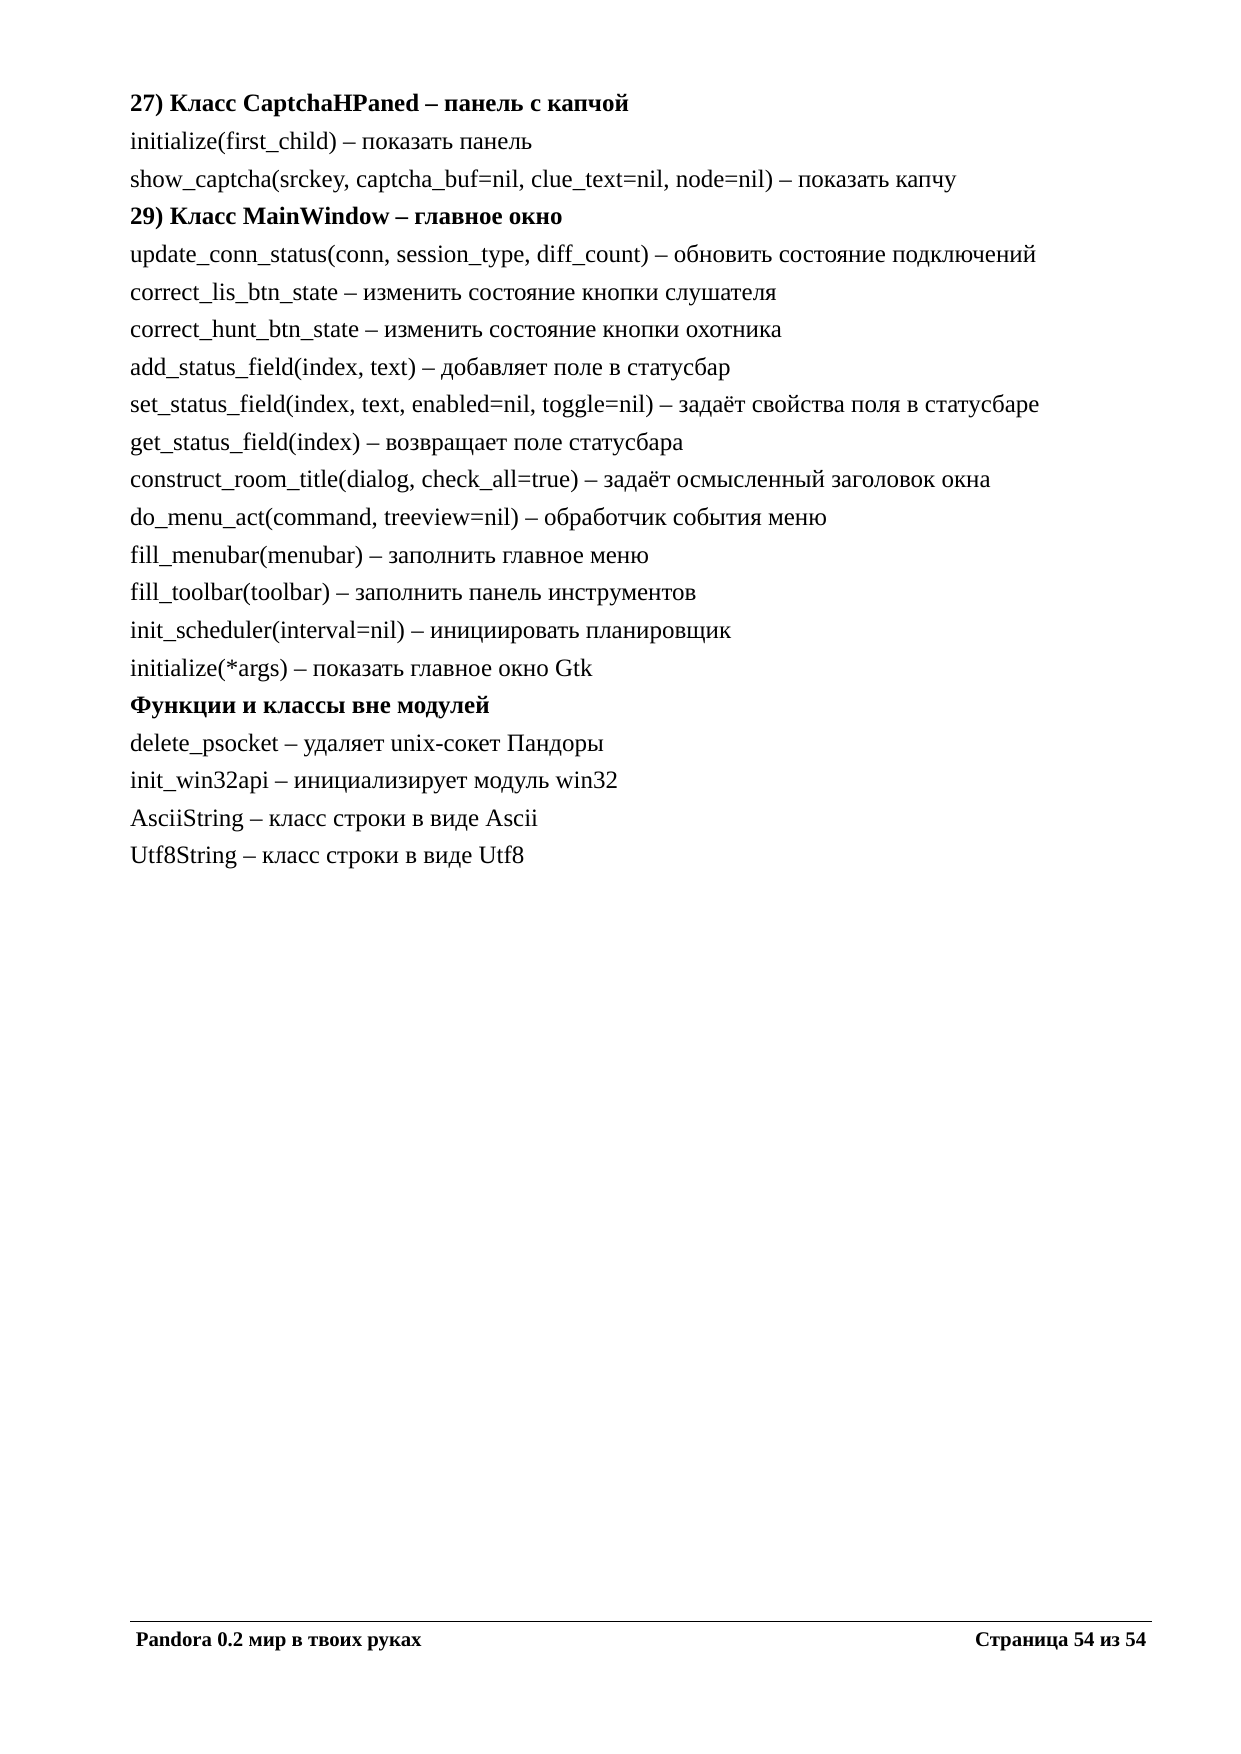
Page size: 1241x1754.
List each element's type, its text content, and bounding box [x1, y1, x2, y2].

text delete_psocket – удаляет unix-сокет Пандоры [130, 728, 1152, 757]
text fill_menubar(menubar) – заполнить главное меню [130, 540, 1152, 568]
text set_status_field(index, text, enabled=nil, toggle=nil) – задаёт свойства поля в статусбаре [130, 389, 1152, 418]
text correct_lis_btn_state – изменить состояние кнопки слушателя [130, 277, 1152, 305]
text add_status_field(index, text) – добавляет поле в статусбар [130, 352, 1152, 381]
text init_scheduler(interval=nil) – инициировать планировщик [130, 615, 1152, 644]
text correct_hunt_btn_state – изменить состояние кнопки охотника [130, 314, 1152, 343]
text fill_toolbar(toolbar) – заполнить панель инструментов [130, 577, 1152, 606]
text construct_room_title(dialog, check_all=true) – задаёт осмысленный заголовок окна [130, 464, 1152, 493]
text get_status_field(index) – возвращает поле статусбара [130, 427, 1152, 456]
text init_win32api – инициализирует модуль win32 [130, 765, 1152, 794]
text 27) Класс CaptchaHPaned – панель с капчой [130, 88, 1152, 117]
text 29) Класс MainWindow – главное окно [130, 201, 1152, 230]
text update_conn_status(conn, session_type, diff_count) – обновить состояние подключений [130, 239, 1152, 268]
text do_menu_act(command, treeview=nil) – обработчик события меню [130, 502, 1152, 531]
text Utf8String – класс строки в виде Utf8 [130, 841, 1152, 869]
text AsciiString – класс строки в виде Ascii [130, 803, 1152, 832]
text initialize(first_child) – показать панель [130, 126, 1152, 155]
text initialize(*args) – показать главное окно Gtk [130, 653, 1152, 681]
text Функции и классы вне модулей [130, 690, 1152, 719]
text show_captcha(srckey, captcha_buf=nil, clue_text=nil, node=nil) – показать капчу [130, 164, 1152, 192]
